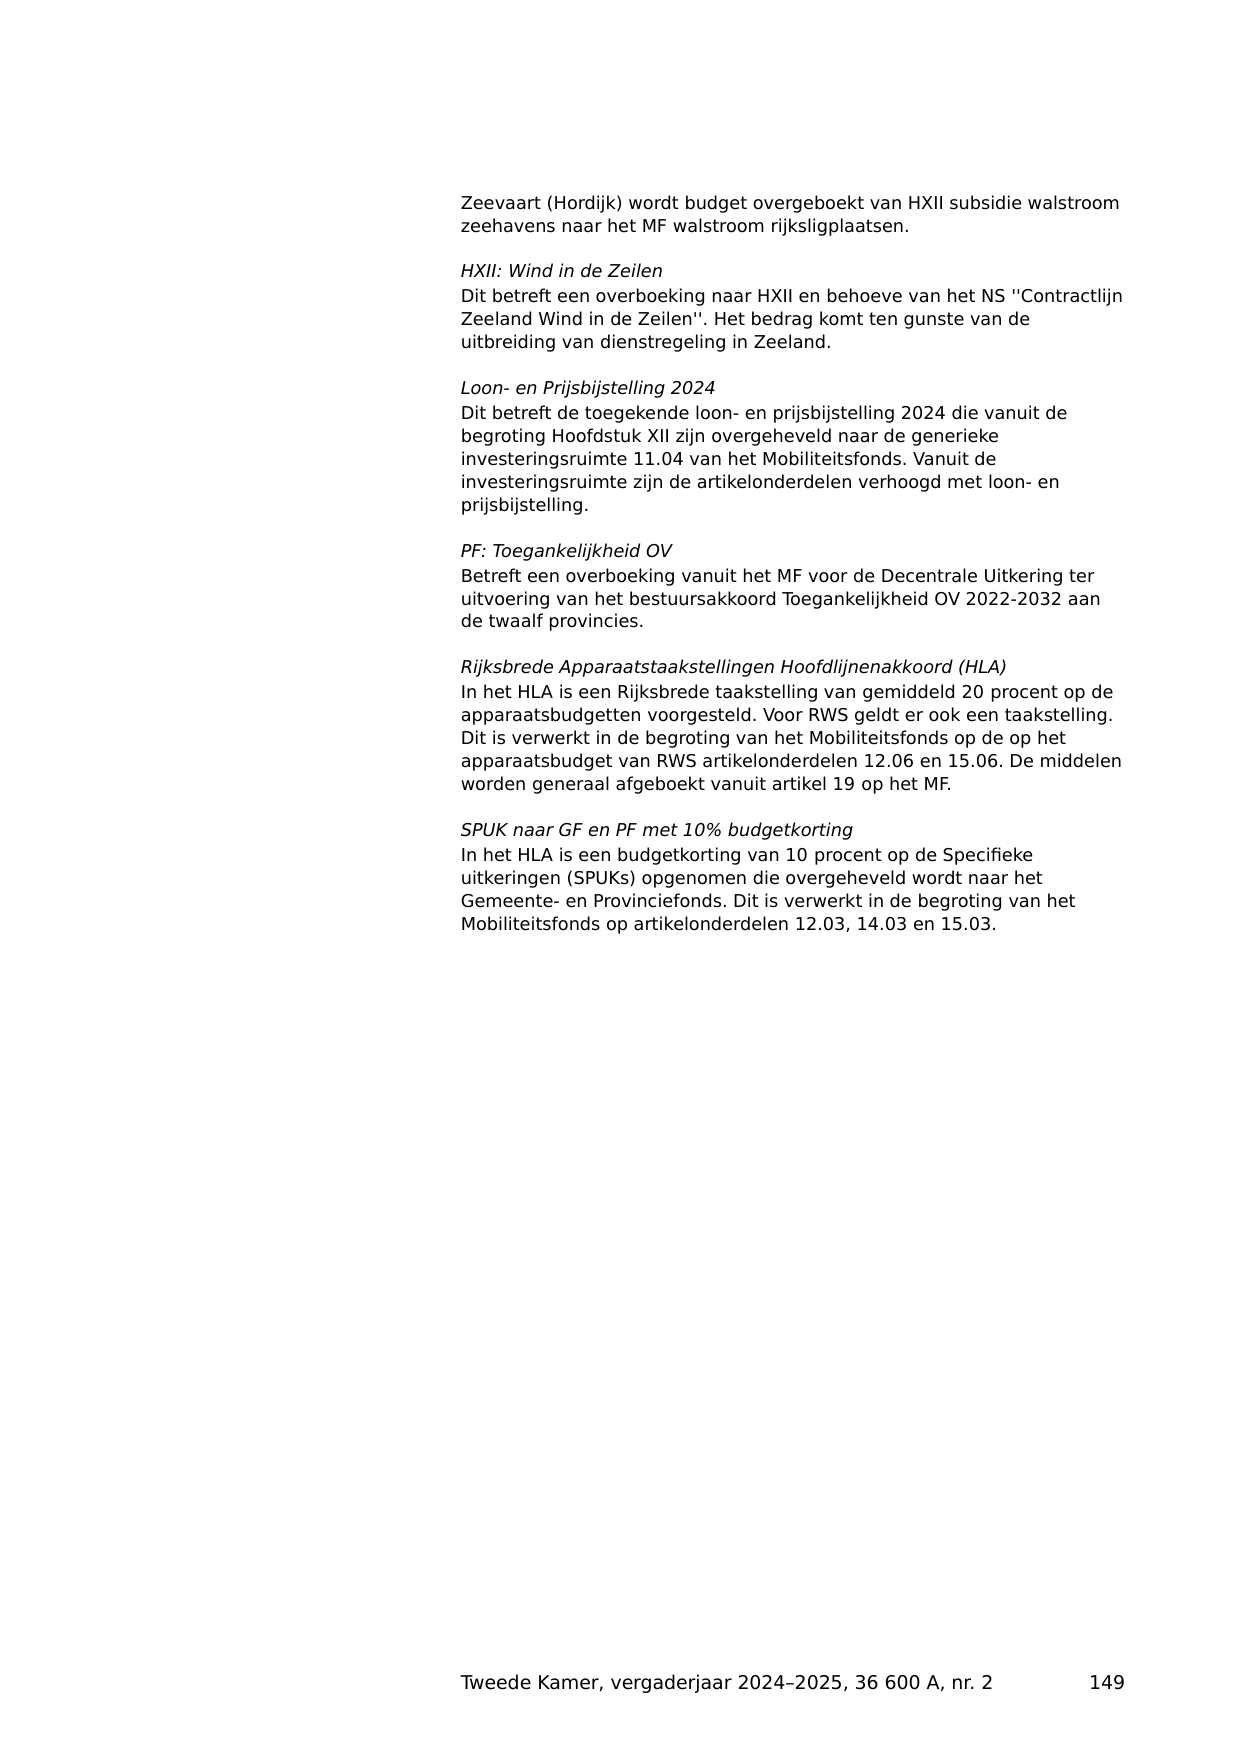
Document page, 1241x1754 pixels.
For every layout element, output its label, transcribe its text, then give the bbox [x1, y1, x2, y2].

text Loon- en Prijsbijstelling 2024 [461, 376, 1125, 399]
text Zeevaart (Hordijk) wordt budget overgeboekt van HXII subsidie walstroom zeehavens naar het MF walstroom rijksligplaatsen. [461, 191, 1125, 237]
text In het HLA is een Rijksbrede taakstelling van gemiddeld 20 procent op de apparaatsbudgetten voorgesteld. Voor RWS geldt er ook een taakstelling. Dit is verwerkt in de begroting van het Mobiliteitsfonds op de op het apparaatsbudget van RWS artikelonderdelen 12.06 en 15.06. De middelen worden generaal afgeboekt vanuit artikel 19 op het MF. [461, 680, 1125, 795]
text PF: Toegankelijkheid OV [461, 539, 1125, 562]
text In het HLA is een budgetkorting van 10 procent op de Specifieke uitkeringen (SPUKs) opgenomen die overgeheveld wordt naar het Gemeente- en Provinciefonds. Dit is verwerkt in de begroting van het Mobiliteitsfonds op artikelonderdelen 12.03, 14.03 en 15.03. [461, 843, 1125, 934]
text Betreft een overboeking vanuit het MF voor de Decentrale Uitkering ter uitvoering van het bestuursakkoord Toegankelijkheid OV 2022-2032 aan de twaalf provincies. [461, 564, 1125, 632]
text Rijksbrede Apparaatstaakstellingen Hoofdlijnenakkoord (HLA) [461, 655, 1125, 678]
text Dit betreft een overboeking naar HXII en behoeve van het NS ''Contractlijn Zeeland Wind in de Zeilen''. Het bedrag komt ten gunste van de uitbreiding van dienstregeling in Zeeland. [461, 284, 1125, 353]
text Dit betreft de toegekende loon- en prĳsbĳstelling 2024 die vanuit de begroting Hoofdstuk XII zĳn overgeheveld naar de generieke investeringsruimte 11.04 van het Mobiliteitsfonds. Vanuit de investeringsruimte zĳn de artikelonderdelen verhoogd met loon- en prĳsbĳstelling. [461, 401, 1125, 516]
text HXII: Wind in de Zeilen [461, 259, 1125, 282]
text SPUK naar GF en PF met 10% budgetkorting [461, 818, 1125, 841]
